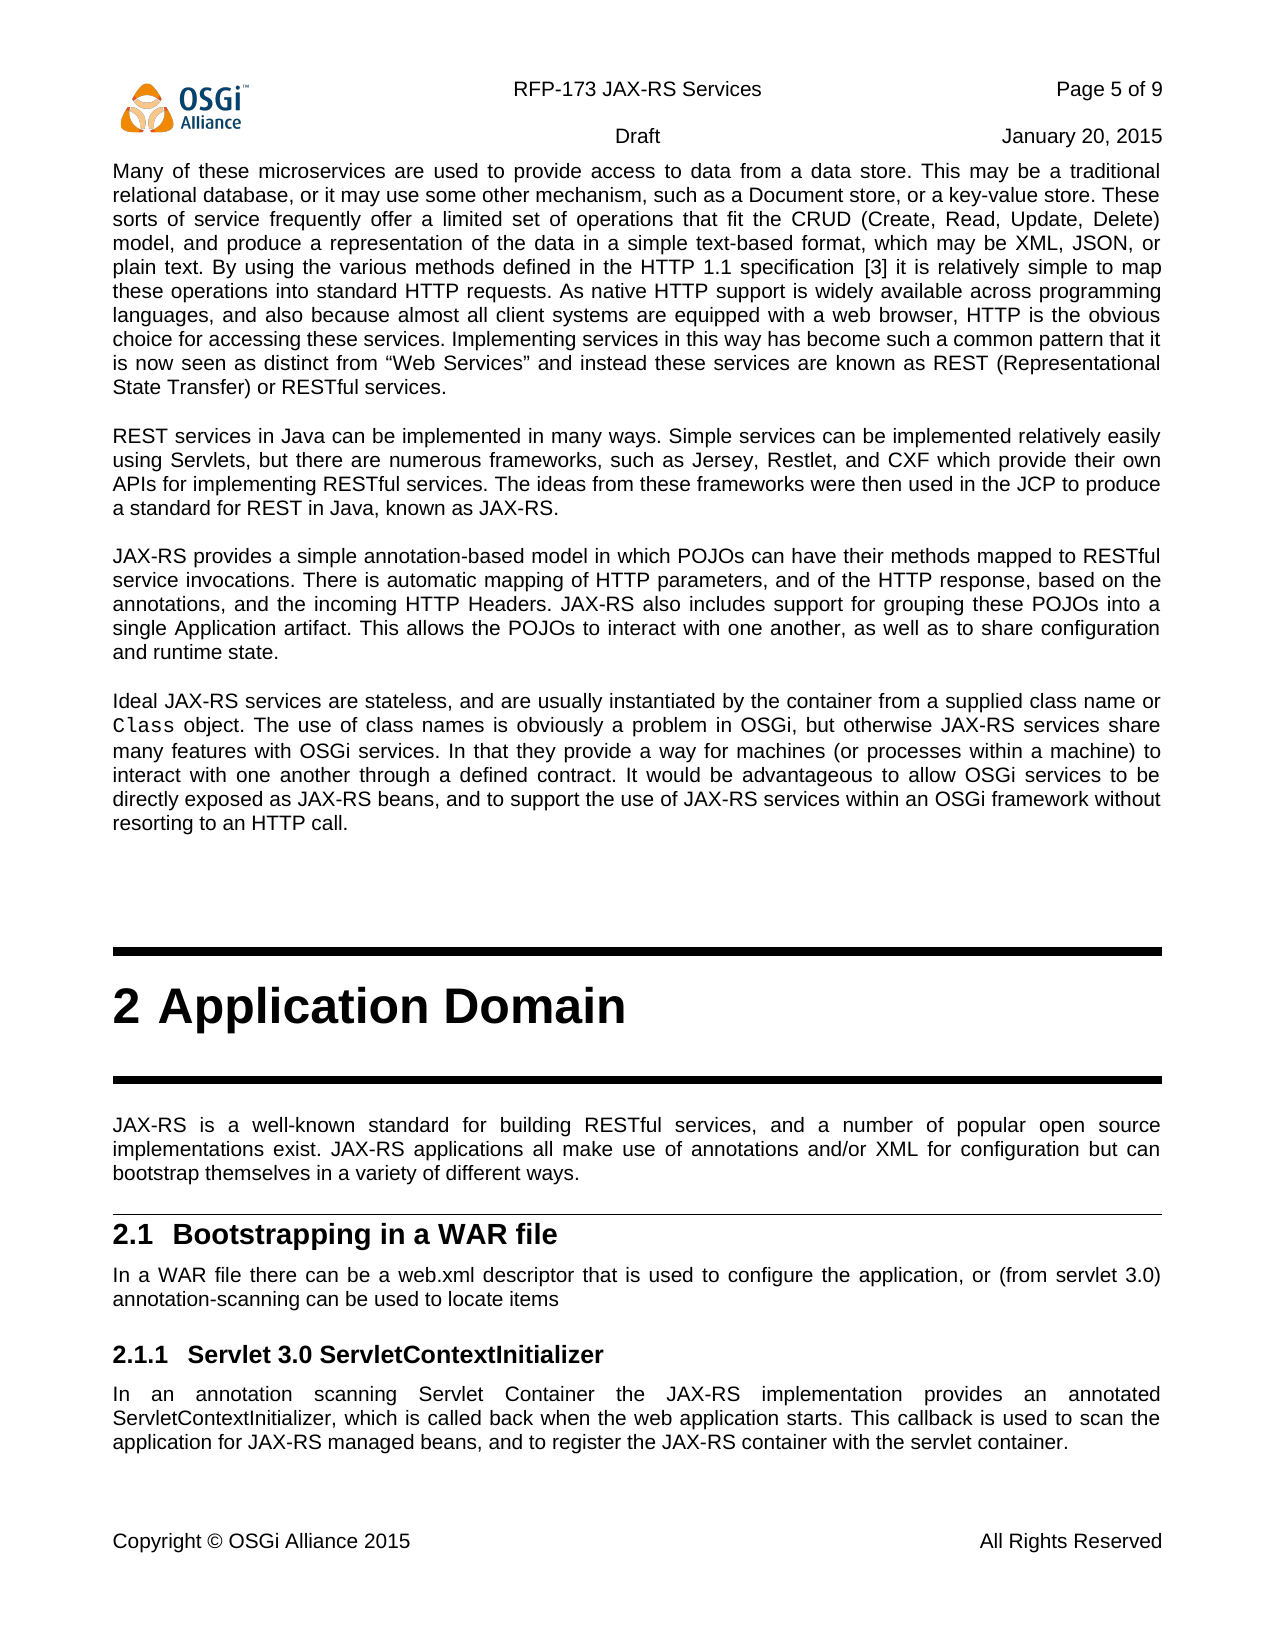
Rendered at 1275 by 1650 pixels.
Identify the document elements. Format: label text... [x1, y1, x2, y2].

text Ideal JAX-RS services are stateless, and are usually instantiated by the container from a supplied class name or Class object. The use of class names is obviously a problem in OSGi, but otherwise JAX-RS services share many features with OSGi services. In that they provide a way for machines (or processes within a machine) to interact with one another through a defined contract. It would be advantageous to allow OSGi services to be directly exposed as JAX-RS beans, and to support the use of JAX-RS services within an OSGi framework without resorting to an HTTP call. [112, 689, 1162, 835]
subtitle Bootstrapping in a WAR file [112, 1215, 1162, 1251]
text In an annotation scanning Servlet Container the JAX-RS implementation provides an annotated ServletContextInitializer, which is called back when the web application starts. This callback is used to scan the application for JAX-RS managed beans, and to register the JAX-RS container with the servlet container. [112, 1382, 1162, 1453]
text In a WAR file there can be a web.xml descriptor that is used to configure the application, or (from servlet 3.0) annotation-scanning can be used to locate items [112, 1263, 1162, 1311]
text JAX-RS provides a simple annotation-based model in which POJOs can have their methods mapped to RESTful service invocations. There is automatic mapping of HTTP parameters, and of the HTTP response, based on the annotations, and the incoming HTTP Headers. JAX-RS also includes support for grouping these POJOs into a single Application artifact. This allows the POJOs to interact with one another, as well as to share configuration and runtime state. [112, 544, 1162, 664]
subtitle Servlet 3.0 ServletContextInitializer [112, 1340, 1162, 1369]
text Many of these microservices are used to provide access to data from a data store. This may be a traditional relational database, or it may use some other mechanism, such as a Document store, or a key-value store. These sorts of service frequently offer a limited set of operations that fit the CRUD (Create, Read, Update, Delete) model, and produce a representation of the data in a simple text-based format, which may be XML, JSON, or plain text. By using the various methods defined in the HTTP 1.1 specification [3]. it is relatively simple to map these operations into standard HTTP requests. As native HTTP support is widely available across programming languages, and also because almost all client systems are equipped with a web browser, HTTP is the obvious choice for accessing these services. Implementing services in this way has become such a common pattern that it is now seen as distinct from “Web Services” and instead these services are known as REST (Representational State Transfer) or RESTful services. [112, 159, 1162, 398]
text REST services in Java can be implemented in many ways. Simple services can be implemented relatively easily using Servlets, but there are numerous frameworks, such as Jersey, Restlet, and CXF which provide their own APIs for implementing RESTful services. The ideas from these frameworks were then used in the JCP to produce a standard for REST in Java, known as JAX-RS. [112, 423, 1162, 519]
subtitle Application Domain [112, 948, 1162, 1084]
text JAX-RS is a well-known standard for building RESTful services, and a number of popular open source implementations exist. JAX-RS applications all make use of annotations and/or XML for configuration but can bootstrap themselves in a variety of different ways. [112, 1113, 1162, 1185]
picture [113, 76, 257, 140]
